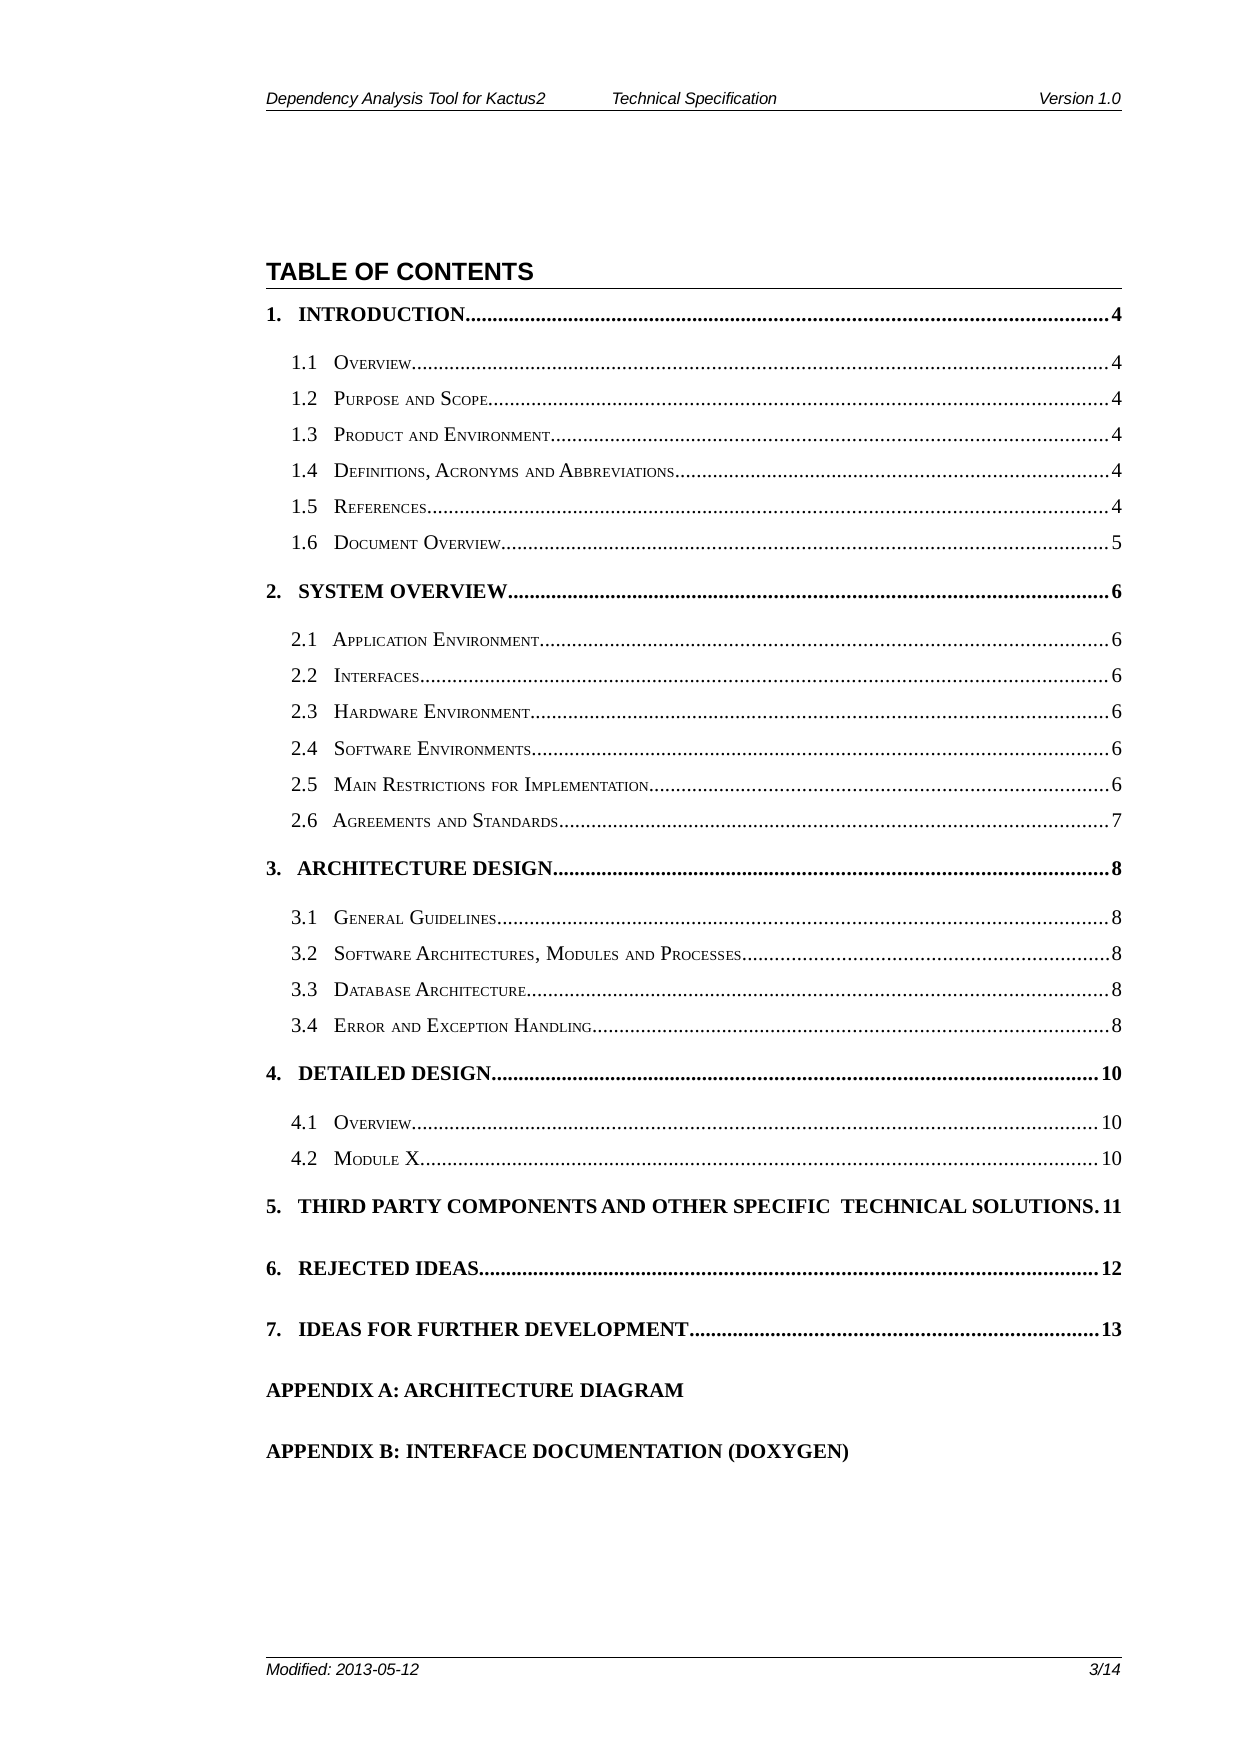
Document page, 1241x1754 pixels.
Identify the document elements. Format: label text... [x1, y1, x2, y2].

text 1.5 References 4 [291, 494, 1122, 518]
text 2.2 Interfaces 6 [291, 663, 1122, 687]
text 2.1 Application Environment 6 [291, 627, 1122, 651]
text 7. Ideas for Further Development 13 [266, 1316, 1122, 1341]
text 4.2 Module X... 10 [291, 1146, 1122, 1170]
text 3.1 General Guidelines 8 [291, 904, 1122, 929]
text 5. Third Party Components and Other Specific Technical Solutions 11 [266, 1194, 1122, 1218]
text 1.4 Definitions, Acronyms and Abbreviations 4 [291, 458, 1122, 482]
text 3.4 Error and Exception Handling 8 [291, 1013, 1122, 1037]
text 2.5 Main Restrictions for Implementation 6 [291, 771, 1122, 796]
text 1.1 Overview 4 [291, 350, 1122, 374]
text 1.3 Product and Environment 4 [291, 422, 1122, 446]
text 1.2 Purpose and Scope 4 [291, 386, 1122, 410]
text Appendix A: Architecture Diagram [266, 1377, 1122, 1402]
text 2.3 Hardware Environment 6 [291, 699, 1122, 723]
list Table of Contents [266, 257, 1122, 288]
text 3.2 Software Architectures, Modules and Processes 8 [291, 941, 1122, 965]
text 2. System Overview 6 [266, 579, 1122, 603]
text 3.3 Database Architecture 8 [291, 977, 1122, 1001]
text 2.6 Agreements and Standards 7 [291, 807, 1122, 832]
text 2.4 Software Environments 6 [291, 735, 1122, 759]
text 4.1 Overview 10 [291, 1110, 1122, 1134]
text 1. Introduction 4 [266, 301, 1122, 326]
text 1.6 Document Overview 5 [291, 530, 1122, 554]
text 4. Detailed Design 10 [266, 1061, 1122, 1085]
text 6. Rejected Ideas 12 [266, 1255, 1122, 1279]
text Appendix B: Interface documentation (Doxygen) [266, 1438, 1122, 1463]
text 3. Architecture Design 8 [266, 856, 1122, 880]
